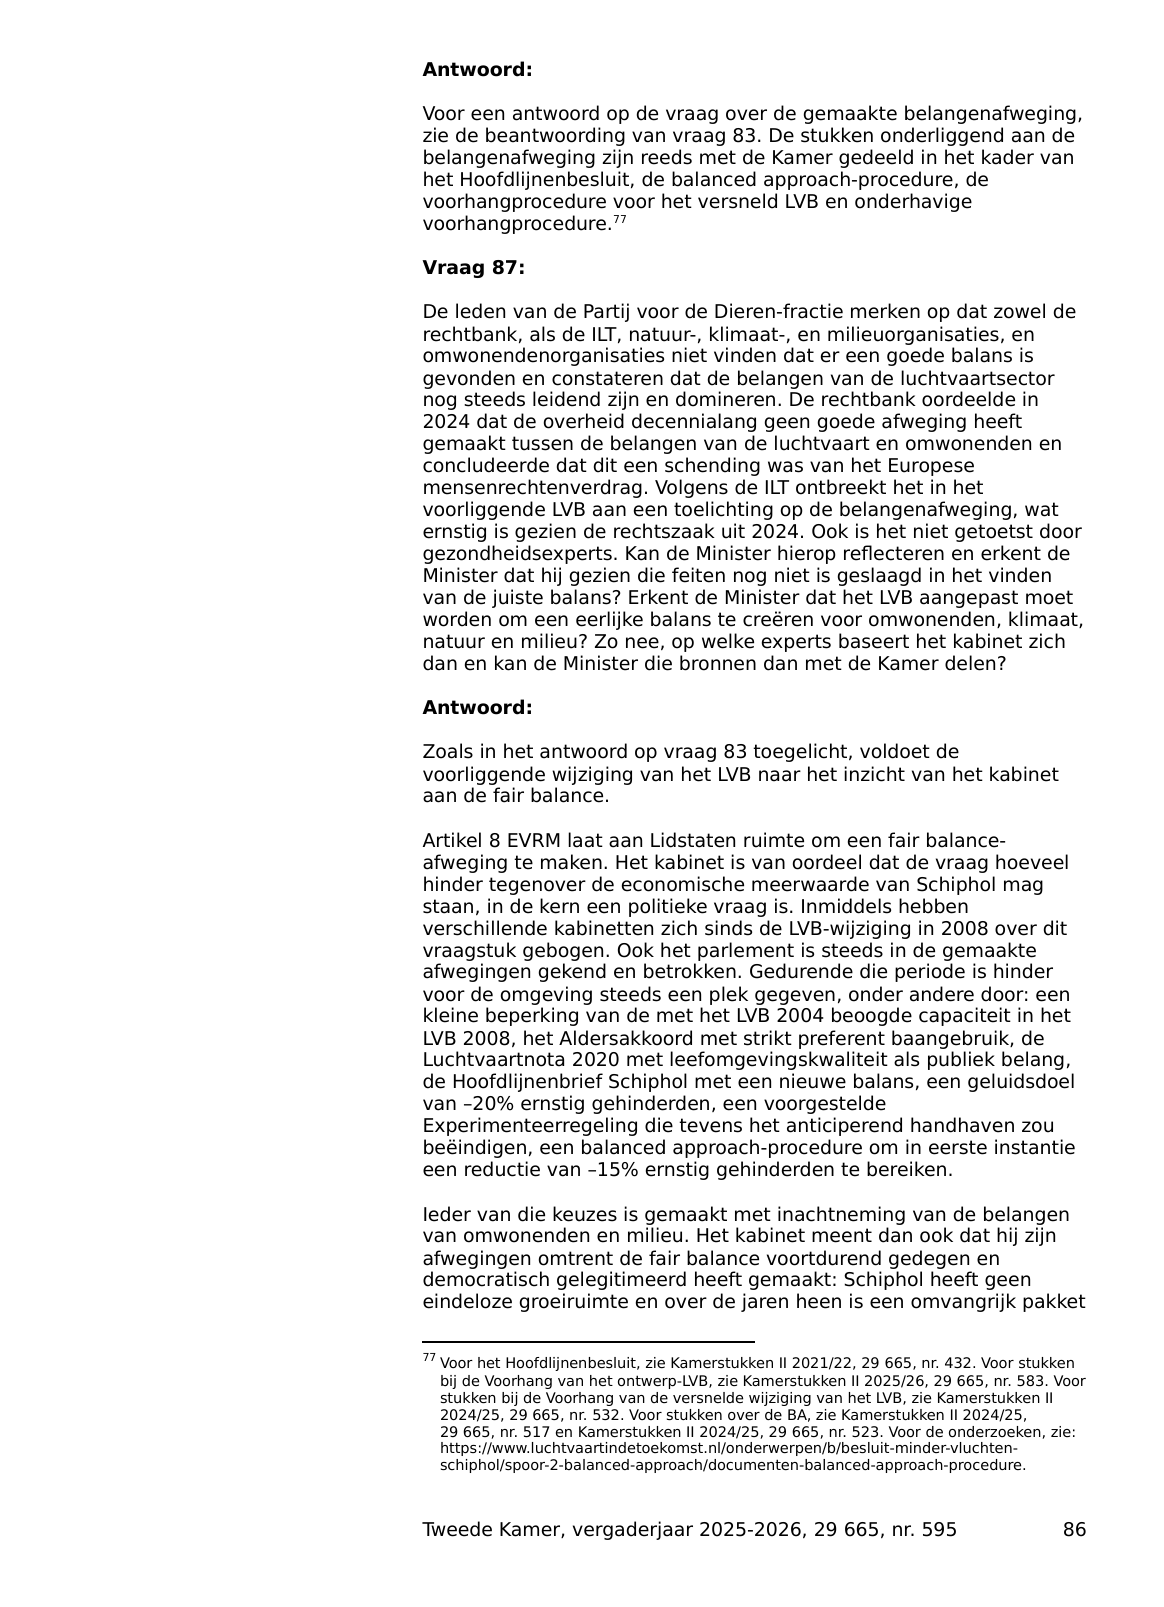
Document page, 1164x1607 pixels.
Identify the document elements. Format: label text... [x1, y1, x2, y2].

subtitle Antwoord: [422, 59, 1087, 81]
text De leden van de Partij voor de Dieren-fractie merken op dat zowel de rechtbank, als de ILT, natuur-, klimaat-, en milieuorganisaties, en omwonendenorganisaties niet vinden dat er een goede balans is gevonden en constateren dat de belangen van de luchtvaartsector nog steeds leidend zijn en domineren. De rechtbank oordeelde in 2024 dat de overheid decennialang geen goede afweging heeft gemaakt tussen de belangen van de luchtvaart en omwonenden en concludeerde dat dit een schending was van het Europese mensenrechtenverdrag. Volgens de ILT ontbreekt het in het voorliggende LVB aan een toelichting op de belangenafweging, wat ernstig is gezien de rechtszaak uit 2024. Ook is het niet getoetst door gezondheidsexperts. Kan de Minister hierop reflecteren en erkent de Minister dat hij gezien die feiten nog niet is geslaagd in het vinden van de juiste balans? Erkent de Minister dat het LVB aangepast moet worden om een eerlijke balans te creëren voor omwonenden, klimaat, natuur en milieu? Zo nee, op welke experts baseert het kabinet zich dan en kan de Minister die bronnen dan met de Kamer delen? [422, 301, 1087, 675]
text Voor een antwoord op de vraag over de gemaakte belangenafweging, zie de beantwoording van vraag 83. De stukken onderliggend aan de belangenafweging zijn reeds met de Kamer gedeeld in het kader van het Hoofdlijnenbesluit, de balanced approach-procedure, de voorhangprocedure voor het versneld LVB en onderhavige voorhangprocedure. [422, 103, 1087, 235]
subtitle Antwoord: [422, 697, 1087, 719]
subtitle Vraag 87: [422, 257, 1087, 279]
text Zoals in het antwoord op vraag 83 toegelicht, voldoet de voorliggende wijziging van het LVB naar het inzicht van het kabinet aan de fair balance. [422, 741, 1087, 807]
text Voor het Hoofdlijnenbesluit, zie Kamerstukken II 2021/22, 29 665, nr. 432. Voor stukken bij de Voorhang van het ontwerp-LVB, zie Kamerstukken II 2025/26, 29 665, nr. 583. Voor stukken bij de Voorhang van de versnelde wijziging van het LVB, zie Kamerstukken II 2024/25, 29 665, nr. 532. Voor stukken over de BA, zie Kamerstukken II 2024/25, 29 665, nr. 517 en Kamerstukken II 2024/25, 29 665, nr. 523. Voor de onderzoeken, zie: https://www.luchtvaartindetoekomst.nl/onderwerpen/b/besluit-minder-vluchten-schiphol/spoor-2-balanced-approach/documenten-balanced-approach-procedure. [422, 1351, 1087, 1474]
text Ieder van die keuzes is gemaakt met inachtneming van de belangen van omwonenden en milieu. Het kabinet meent dan ook dat hij zijn afwegingen omtrent de fair balance voortdurend gedegen en democratisch gelegitimeerd heeft gemaakt: Schiphol heeft geen eindeloze groeiruimte en over de jaren heen is een omvangrijk pakket [422, 1203, 1087, 1313]
text Artikel 8 EVRM laat aan Lidstaten ruimte om een fair balance-afweging te maken. Het kabinet is van oordeel dat de vraag hoeveel hinder tegenover de economische meerwaarde van Schiphol mag staan, in de kern een politieke vraag is. Inmiddels hebben verschillende kabinetten zich sinds de LVB-wijziging in 2008 over dit vraagstuk gebogen. Ook het parlement is steeds in de gemaakte afwegingen gekend en betrokken. Gedurende die periode is hinder voor de omgeving steeds een plek gegeven, onder andere door: een kleine beperking van de met het LVB 2004 beoogde capaciteit in het LVB 2008, het Aldersakkoord met strikt preferent baangebruik, de Luchtvaartnota 2020 met leefomgevingskwaliteit als publiek belang, de Hoofdlijnenbrief Schiphol met een nieuwe balans, een geluidsdoel van –20% ernstig gehinderden, een voorgestelde Experimenteerregeling die tevens het anticiperend handhaven zou beëindigen, een balanced approach-procedure om in eerste instantie een reductie van –15% ernstig gehinderden te bereiken. [422, 829, 1087, 1181]
